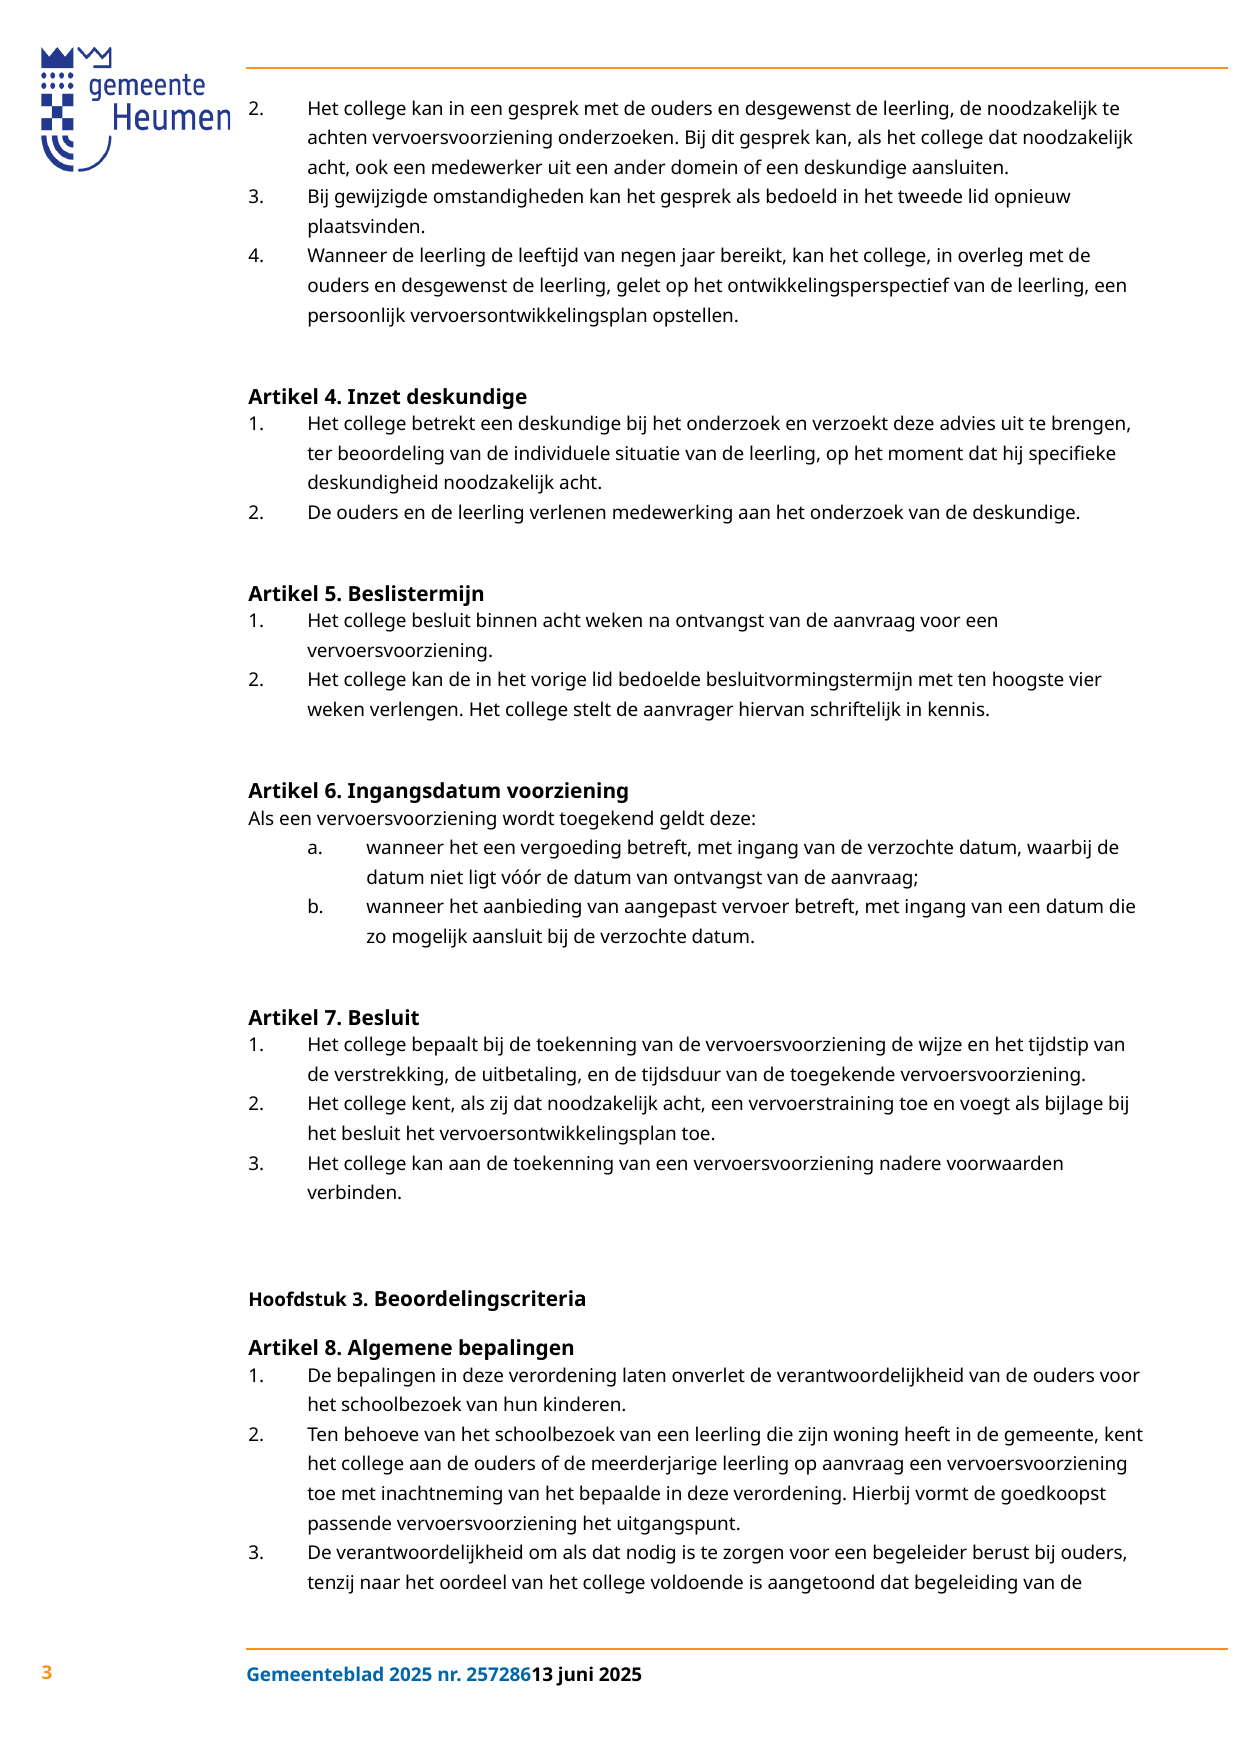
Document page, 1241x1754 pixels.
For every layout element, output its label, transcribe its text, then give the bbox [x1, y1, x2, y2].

list Het college betrekt een deskundige bij het onderzoek en verzoekt deze advies uit te brengen, ter beoordeling van de individuele situatie van de leerling, op het moment dat hij specifieke deskundigheid noodzakelijk acht. [248, 410, 1152, 495]
list Bij gewijzigde omstandigheden kan het gesprek als bedoeld in het tweede lid opnieuw plaatsvinden. [248, 183, 1152, 239]
list Het college kent, als zij dat noodzakelijk acht, een vervoerstraining toe en voegt als bijlage bij het besluit het vervoersontwikkelingsplan toe. [248, 1091, 1152, 1146]
list wanneer het een vergoeding betreft, met ingang van de verzochte datum, waarbij de datum niet ligt vóór de datum van ontvangst van de aanvraag; [307, 834, 1152, 889]
text Als een vervoersvoorziening wordt toegekend geldt deze: [248, 805, 1152, 830]
list Het college bepaalt bij de toekenning van de vervoersvoorziening de wijze en het tijdstip van de verstrekking, de uitbetaling, en de tijdsduur van de toegekende vervoersvoorziening. [248, 1031, 1152, 1087]
text Artikel 4. Inzet deskundige [248, 382, 1152, 410]
list Het college kan de in het vorige lid bedoelde besluitvormingstermijn met ten hoogste vier weken verlengen. Het college stelt de aanvrager hiervan schriftelijk in kennis. [248, 667, 1152, 722]
text Artikel 6. Ingangsdatum voorziening [248, 776, 1152, 805]
picture [41, 47, 231, 172]
list Het college besluit binnen acht weken na ontvangst van de aanvraag voor een vervoersvoorziening. [248, 607, 1152, 663]
list De ouders en de leerling verlenen medewerking aan het onderzoek van de deskundige. [248, 499, 1152, 525]
list Het college kan in een gesprek met de ouders en desgewenst de leerling, de noodzakelijk te achten vervoersvoorziening onderzoeken. Bij dit gesprek kan, als het college dat noodzakelijk acht, ook een medewerker uit een ander domein of een deskundige aansluiten. [248, 95, 1152, 180]
list wanneer het aanbieding van aangepast vervoer betreft, met ingang van een datum die zo mogelijk aansluit bij de verzochte datum. [307, 893, 1152, 949]
list Het college kan aan de toekenning van een vervoersvoorziening nadere voorwaarden verbinden. [248, 1150, 1152, 1205]
text Artikel 7. Besluit [248, 1003, 1152, 1031]
list De bepalingen in deze verordening laten onverlet de verantwoordelijkheid van de ouders voor het schoolbezoek van hun kinderen. [248, 1362, 1152, 1417]
list De verantwoordelijkheid om als dat nodig is te zorgen voor een begeleider berust bij ouders, tenzij naar het oordeel van het college voldoende is aangetoond dat begeleiding van de [248, 1539, 1152, 1595]
text Artikel 8. Algemene bepalingen [248, 1333, 1152, 1362]
text Hoofdstuk 3. Beoordelingscriteria [248, 1284, 1152, 1313]
list Ten behoeve van het schoolbezoek van een leerling die zijn woning heeft in de gemeente, kent het college aan de ouders of de meerderjarige leerling op aanvraag een vervoersvoorziening toe met inachtneming van het bepaalde in deze verordening. Hierbij vormt de goedkoopst passende vervoersvoorziening het uitgangspunt. [248, 1421, 1152, 1536]
text Artikel 5. Beslistermijn [248, 579, 1152, 607]
list Wanneer de leerling de leeftijd van negen jaar bereikt, kan het college, in overleg met de ouders en desgewenst de leerling, gelet op het ontwikkelingsperspectief van de leerling, een persoonlijk vervoersontwikkelingsplan opstellen. [248, 243, 1152, 328]
